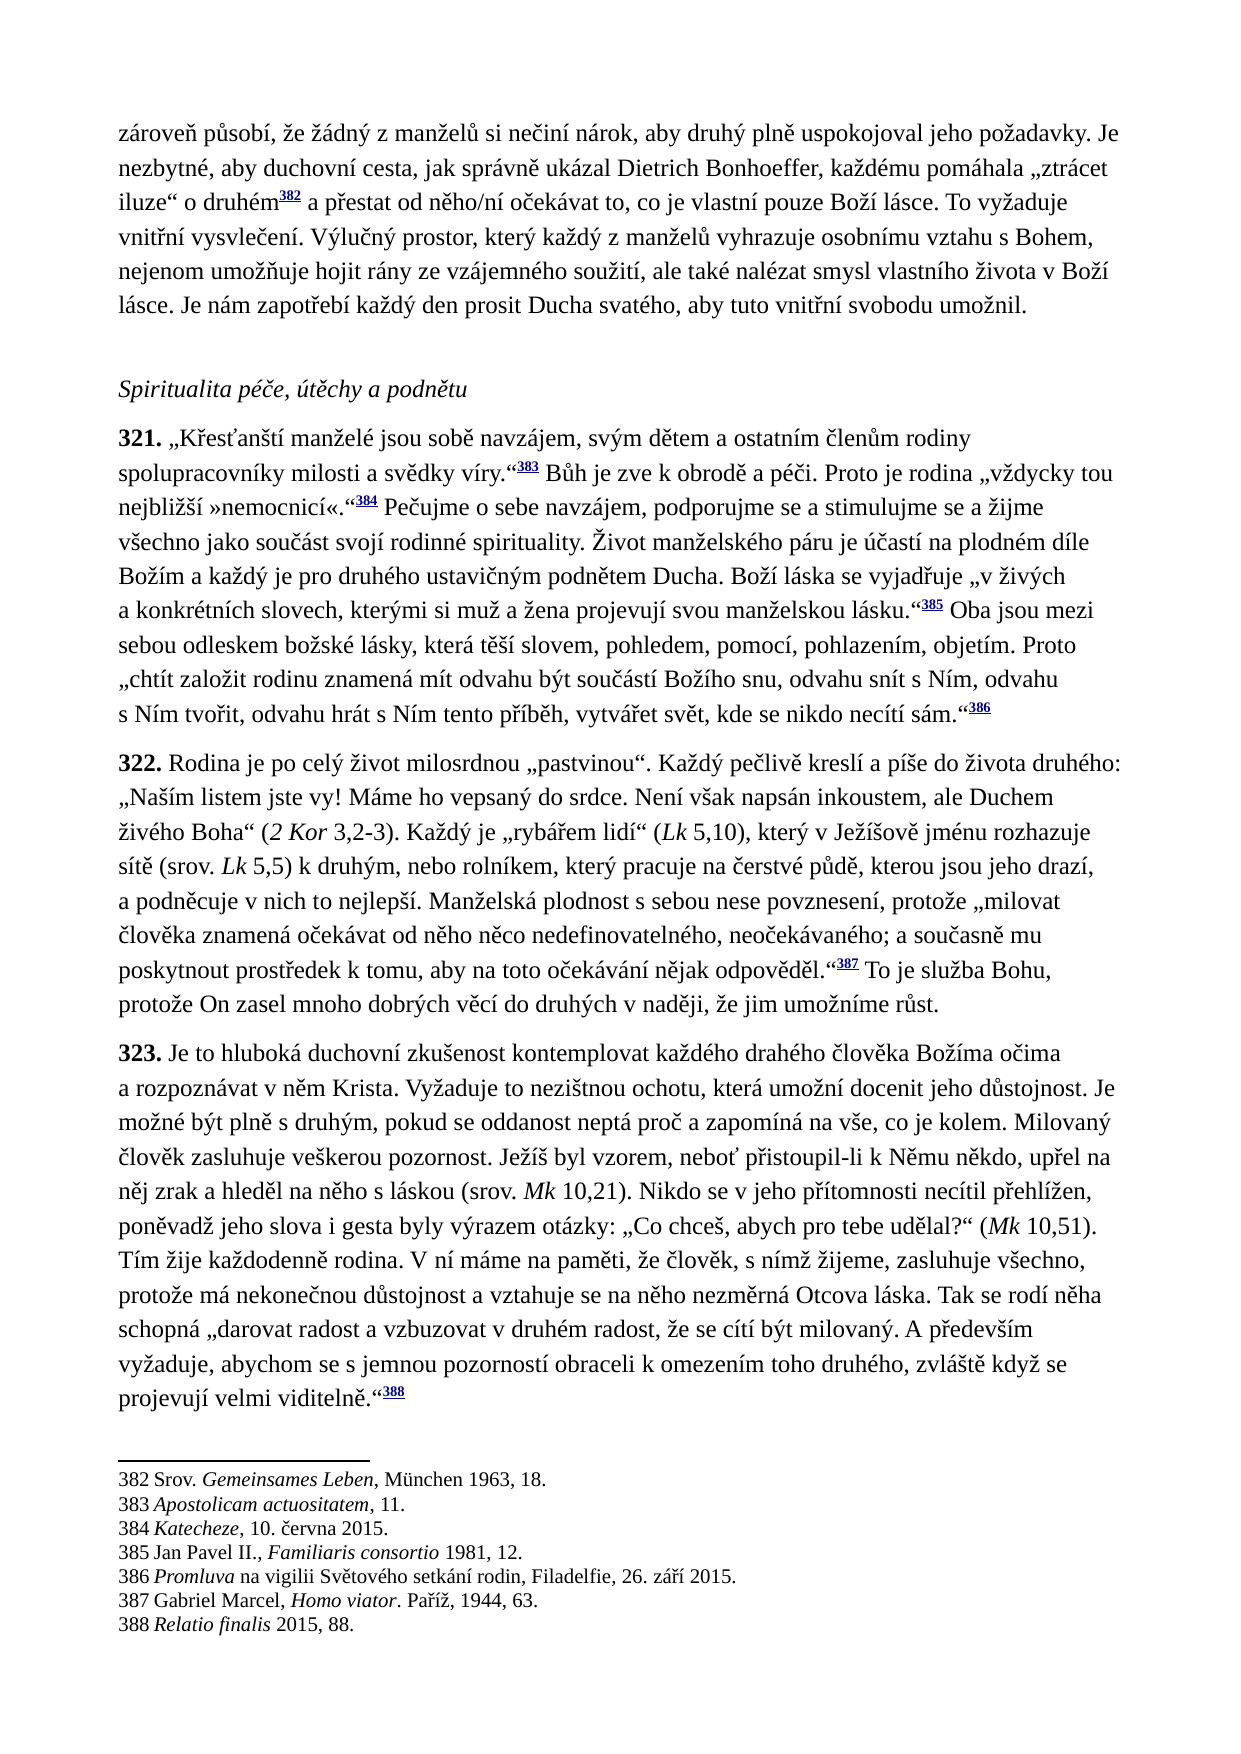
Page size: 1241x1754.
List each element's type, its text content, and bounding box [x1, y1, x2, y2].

text Spiritualita péče, útěchy a podnětu [118, 374, 1122, 403]
text Apostolicam actuositatem, 11. [118, 1491, 1122, 1516]
text 321. „Křesťanští manželé jsou sobě navzájem, svým dětem a ostatním členům rodiny spolupracovníky milosti a svědky víry.“ Bůh je zve k obrodě a péči. Proto je rodina „vždycky tou nejbližší »nemocnicí«.“ Pečujme o sebe navzájem, podporujme se a stimulujme se a žijme všechno jako součást svojí rodinné spirituality. Život manželského páru je účastí na plodném díle Božím a každý je pro druhého ustavičným podnětem Ducha. Boží láska se vyjadřuje „v živých a konkrétních slovech, kterými si muž a žena projevují svou manželskou lásku.“ Oba jsou mezi sebou odleskem božské lásky, která těší slovem, pohledem, pomocí, pohlazením, objetím. Proto „chtít založit rodinu znamená mít odvahu být součástí Božího snu, odvahu snít s Ním, odvahu s Ním tvořit, odvahu hrát s Ním tento příběh, vytvářet svět, kde se nikdo necítí sám.“ [118, 423, 1122, 728]
text zároveň působí, že žádný z manželů si nečiní nárok, aby druhý plně uspokojoval jeho požadavky. Je nezbytné, aby duchovní cesta, jak správně ukázal Dietrich Bonhoeffer, každému pomáhala „ztrácet iluze“ o druhém a přestat od něho/ní očekávat to, co je vlastní pouze Boží lásce. To vyžaduje vnitřní vysvlečení. Výlučný prostor, který každý z manželů vyhrazuje osobnímu vztahu s Bohem, nejenom umožňuje hojit rány ze vzájemného soužití, ale také nalézat smysl vlastního života v Boží lásce. Je nám zapotřebí každý den prosit Ducha svatého, aby tuto vnitřní svobodu umožnil. [118, 118, 1122, 354]
text Jan Pavel II., Familiaris consortio 1981, 12. [118, 1539, 1122, 1564]
text Katecheze, 10. června 2015. [118, 1516, 1122, 1539]
text 323. Je to hluboká duchovní zkušenost kontemplovat každého drahého člověka Božíma očima a rozpoznávat v něm Krista. Vyžaduje to nezištnou ochotu, která umožní docenit jeho důstojnost. Je možné být plně s druhým, pokud se oddanost neptá proč a zapomíná na vše, co je kolem. Milovaný člověk zasluhuje veškerou pozornost. Ježíš byl vzorem, neboť přistoupil-li k Němu někdo, upřel na něj zrak a hleděl na něho s láskou (srov. Mk 10,21). Nikdo se v jeho přítomnosti necítil přehlížen, poněvadž jeho slova i gesta byly výrazem otázky: „Co chceš, abych pro tebe udělal?“ (Mk 10,51). Tím žije každodenně rodina. V ní máme na paměti, že člověk, s nímž žijeme, zasluhuje všechno, protože má nekonečnou důstojnost a vztahuje se na něho nezměrná Otcova láska. Tak se rodí něha schopná „darovat radost a vzbuzovat v druhém radost, že se cítí být milovaný. A především vyžaduje, abychom se s jemnou pozorností obraceli k omezením toho druhého, zvláště když se projevují velmi viditelně.“ [118, 1038, 1122, 1412]
text Relatio finalis 2015, 88. [118, 1612, 1122, 1636]
text Gabriel Marcel, Homo viator. Paříž, 1944, 63. [118, 1588, 1122, 1612]
text Promluva na vigilii Světového setkání rodin, Filadelfie, 26. září 2015. [118, 1564, 1122, 1588]
text 322. Rodina je po celý život milosrdnou „pastvinou“. Každý pečlivě kreslí a píše do života druhého: „Naším listem jste vy! Máme ho vepsaný do srdce. Není však napsán inkoustem, ale Duchem živého Boha“ (2 Kor 3,2-3). Každý je „rybářem lidí“ (Lk 5,10), který v Ježíšově jménu rozhazuje sítě (srov. Lk 5,5) k druhým, nebo rolníkem, který pracuje na čerstvé půdě, kterou jsou jeho drazí, a podněcuje v nich to nejlepší. Manželská plodnost s sebou nese povznesení, protože „milovat člověka znamená očekávat od něho něco nedefinovatelného, neočekávaného; a současně mu poskytnout prostředek k tomu, aby na toto očekávání nějak odpověděl.“ To je služba Bohu, protože On zasel mnoho dobrých věcí do druhých v naději, že jim umožníme růst. [118, 748, 1122, 1018]
text Srov. Gemeinsames Leben, München 1963, 18. [118, 1467, 1122, 1491]
